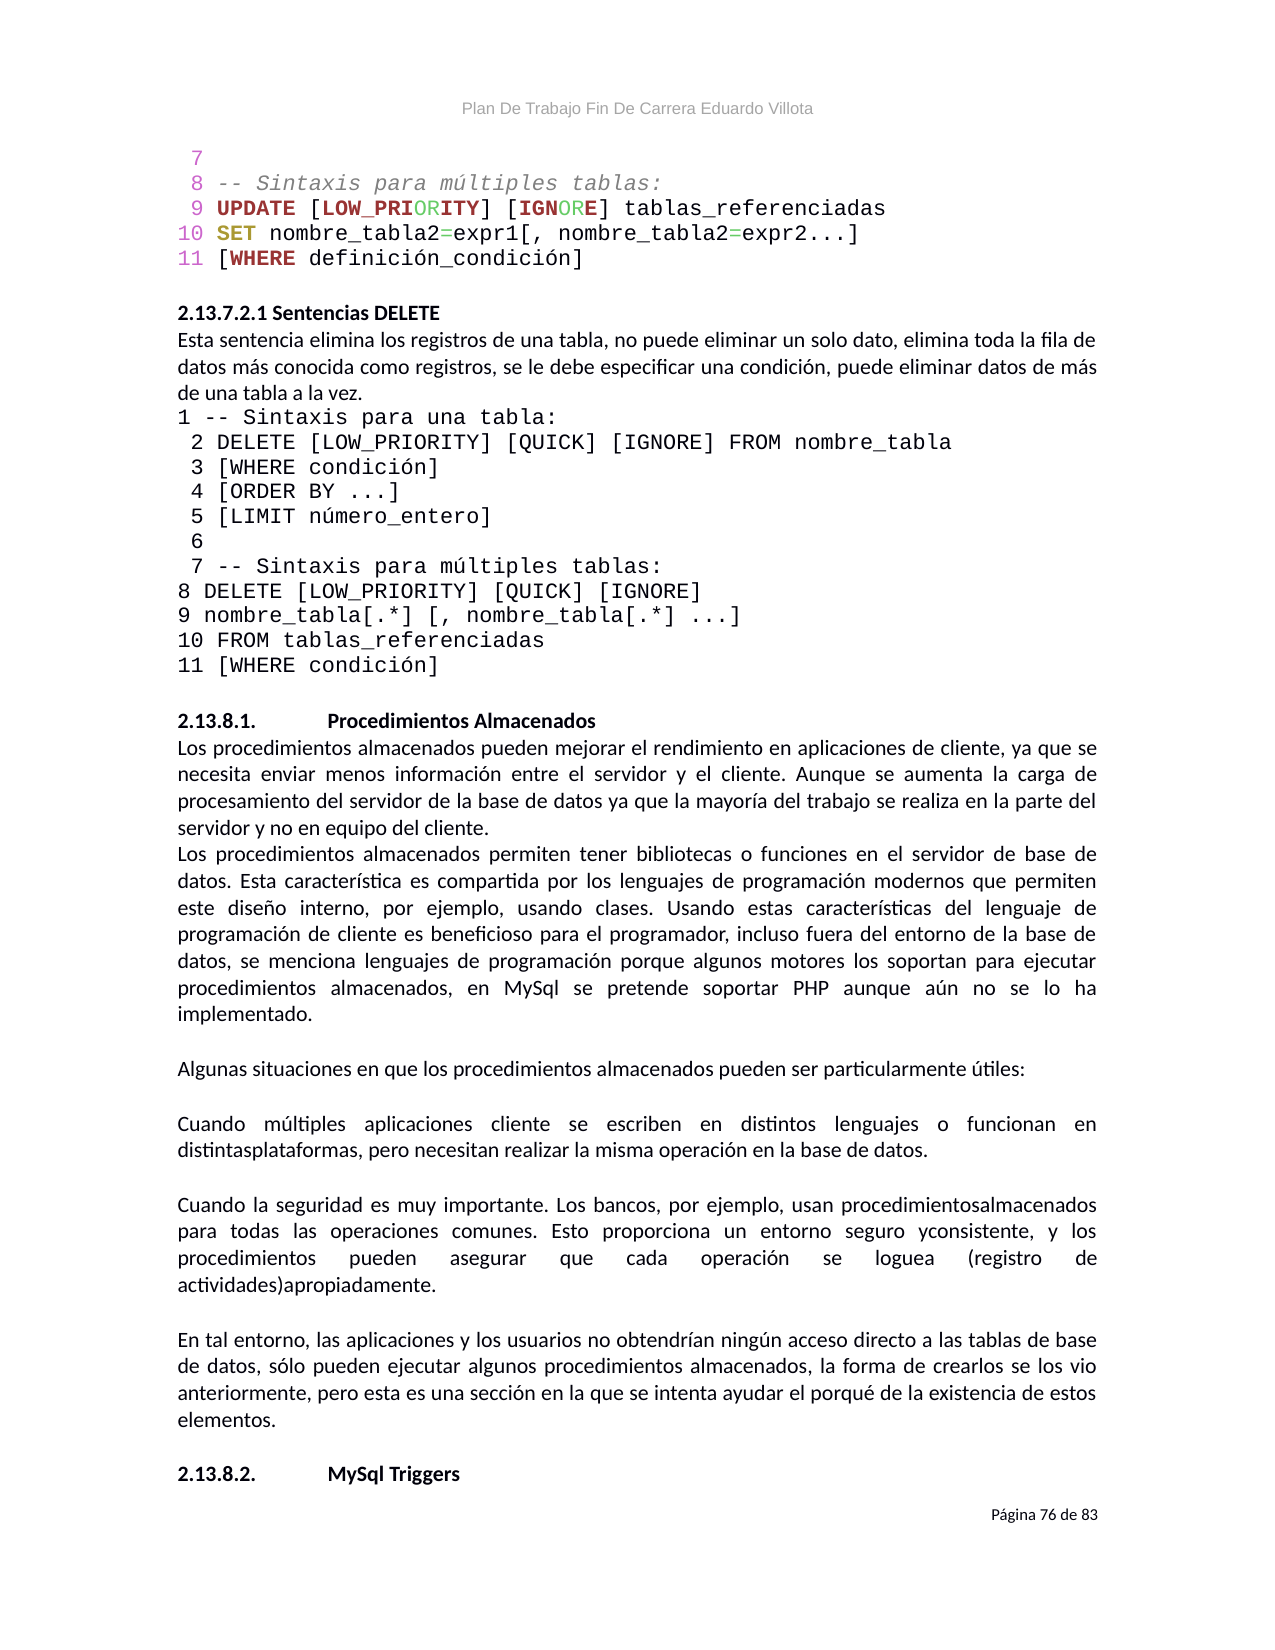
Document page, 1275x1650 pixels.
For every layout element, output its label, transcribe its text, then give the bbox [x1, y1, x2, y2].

text 9 nombre_tabla[.*] [, nombre_tabla[.*] ...] [177, 604, 1098, 629]
text 6 [177, 530, 1098, 555]
text 7 [177, 148, 1098, 172]
text 11 [WHERE condición] [177, 654, 1098, 679]
text 7 -- Sintaxis para múltiples tablas: [177, 555, 1098, 580]
text Los procedimientos almacenados pueden mejorar el rendimiento en aplicaciones de cliente, ya que se necesita enviar menos información entre el servidor y el cliente. Aunque se aumenta la carga de procesamiento del servidor de la base de datos ya que la mayoría del trabajo se realiza en la parte del servidor y no en equipo del cliente. [177, 734, 1098, 840]
text 8 DELETE [LOW_PRIORITY] [QUICK] [IGNORE] [177, 580, 1098, 604]
text 8 -- Sintaxis para múltiples tablas: [177, 172, 1098, 197]
text En tal entorno, las aplicaciones y los usuarios no obtendrían ningún acceso directo a las tablas de base de datos, sólo pueden ejecutar algunos procedimientos almacenados, la forma de crearlos se los vio anteriormente, pero esta es una sección en la que se intenta ayudar el porqué de la existencia de estos elementos. [177, 1326, 1098, 1432]
text 10 FROM tablas_referenciadas [177, 629, 1098, 654]
text 5 [LIMIT número_entero] [177, 505, 1098, 530]
text Esta sentencia elimina los registros de una tabla, no puede eliminar un solo dato, elimina toda la fila de datos más conocida como registros, se le debe especificar una condición, puede eliminar datos de más de una tabla a la vez. [177, 326, 1098, 406]
text 9 UPDATE [LOW_PRIORITY] [IGNORE] tablas_referenciadas [177, 197, 1098, 222]
text 2.13.7.2.1 Sentencias DELETE [177, 299, 1098, 326]
text Cuando múltiples aplicaciones cliente se escriben en distintos lenguajes o funcionan en distintasplataformas, pero necesitan realizar la misma operación en la base de datos. [177, 1110, 1098, 1163]
text Algunas situaciones en que los procedimientos almacenados pueden ser particularmente útiles: [177, 1055, 1098, 1082]
text 4 [ORDER BY ...] [177, 481, 1098, 505]
text 2.13.8.1. Procedimientos Almacenados [177, 707, 1098, 734]
text 10 SET nombre_tabla2=expr1[, nombre_tabla2=expr2...] [177, 222, 1098, 247]
text 11 [WHERE definición_condición] [177, 247, 1098, 272]
text 2.13.8.2. MySql Triggers [177, 1460, 1098, 1487]
text 1 -- Sintaxis para una tabla: [177, 406, 1098, 431]
text Cuando la seguridad es muy importante. Los bancos, por ejemplo, usan procedimientosalmacenados para todas las operaciones comunes. Esto proporciona un entorno seguro yconsistente, y los procedimientos pueden asegurar que cada operación se loguea (registro de actividades)apropiadamente. [177, 1191, 1098, 1298]
text Los procedimientos almacenados permiten tener bibliotecas o funciones en el servidor de base de datos. Esta característica es compartida por los lenguajes de programación modernos que permiten este diseño interno, por ejemplo, usando clases. Usando estas características del lenguaje de programación de cliente es beneficioso para el programador, incluso fuera del entorno de la base de datos, se menciona lenguajes de programación porque algunos motores los soportan para ejecutar procedimientos almacenados, en MySql se pretende soportar PHP aunque aún no se lo ha implementado. [177, 840, 1098, 1027]
text 3 [WHERE condición] [177, 456, 1098, 481]
text 2 DELETE [LOW_PRIORITY] [QUICK] [IGNORE] FROM nombre_tabla [177, 431, 1098, 456]
